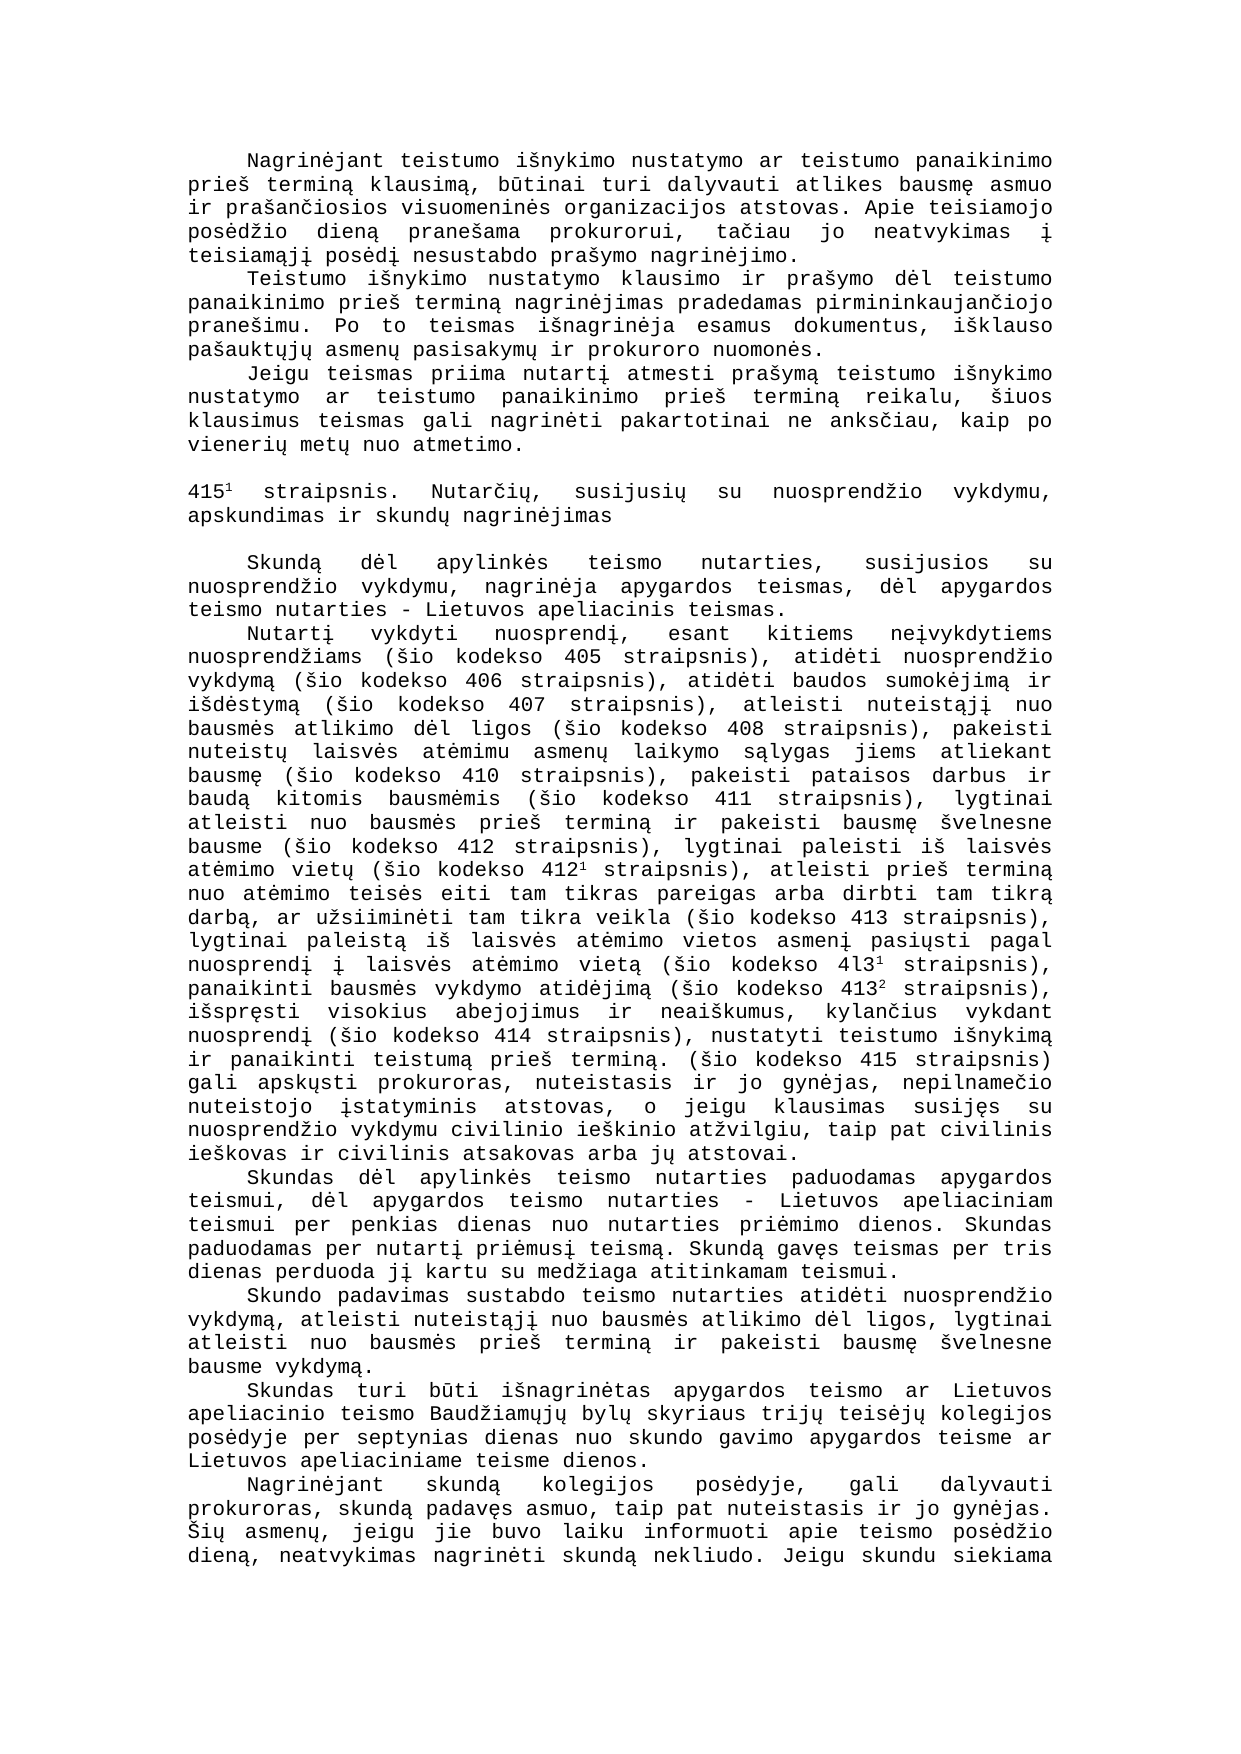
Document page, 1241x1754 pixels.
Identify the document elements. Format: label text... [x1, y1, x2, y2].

text Skundas dėl apylinkės teismo nutarties paduodamas apygardos teismui, dėl apygardos teismo nutarties - Lietuvos apeliaciniam teismui per penkias dienas nuo nutarties priėmimo dienos. Skundas paduodamas per nutartį priėmusį teismą. Skundą gavęs teismas per tris dienas perduoda jį kartu su medžiaga atitinkamam teismui. [187, 1167, 1053, 1285]
text Nutartį vykdyti nuosprendį, esant kitiems neįvykdytiems nuosprendžiams (šio kodekso 405 straipsnis), atidėti nuosprendžio vykdymą (šio kodekso 406 straipsnis), atidėti baudos sumokėjimą ir išdėstymą (šio kodekso 407 straipsnis), atleisti nuteistąjį nuo bausmės atlikimo dėl ligos (šio kodekso 408 straipsnis), pakeisti nuteistų laisvės atėmimu asmenų laikymo sąlygas jiems atliekant bausmę (šio kodekso 410 straipsnis), pakeisti pataisos darbus ir baudą kitomis bausmėmis (šio kodekso 411 straipsnis), lygtinai atleisti nuo bausmės prieš terminą ir pakeisti bausmę švelnesne bausme (šio kodekso 412 straipsnis), lygtinai paleisti iš laisvės atėmimo vietų (šio kodekso 4121 straipsnis), atleisti prieš terminą nuo atėmimo teisės eiti tam tikras pareigas arba dirbti tam tikrą darbą, ar užsiiminėti tam tikra veikla (šio kodekso 413 straipsnis), lygtinai paleistą iš laisvės atėmimo vietos asmenį pasiųsti pagal nuosprendį į laisvės atėmimo vietą (šio kodekso 4l31 straipsnis), panaikinti bausmės vykdymo atidėjimą (šio kodekso 4132 straipsnis), išspręsti visokius abejojimus ir neaiškumus, kylančius vykdant nuosprendį (šio kodekso 414 straipsnis), nustatyti teistumo išnykimą ir panaikinti teistumą prieš terminą. (šio kodekso 415 straipsnis) gali apskųsti prokuroras, nuteistasis ir jo gynėjas, nepilnamečio nuteistojo įstatyminis atstovas, o jeigu klausimas susijęs su nuosprendžio vykdymu civilinio ieškinio atžvilgiu, taip pat civilinis ieškovas ir civilinis atsakovas arba jų atstovai. [187, 623, 1053, 1167]
text Teistumo išnykimo nustatymo klausimo ir prašymo dėl teistumo panaikinimo prieš terminą nagrinėjimas pradedamas pirmininkaujančiojo pranešimu. Po to teismas išnagrinėja esamus dokumentus, išklauso pašauktųjų asmenų pasisakymų ir prokuroro nuomonės. [187, 268, 1053, 363]
text Skundą dėl apylinkės teismo nutarties, susijusios su nuosprendžio vykdymu, nagrinėja apygardos teismas, dėl apygardos teismo nutarties - Lietuvos apeliacinis teismas. [187, 552, 1053, 623]
text Nagrinėjant skundą kolegijos posėdyje, gali dalyvauti prokuroras, skundą padavęs asmuo, taip pat nuteistasis ir jo gynėjas. Šių asmenų, jeigu jie buvo laiku informuoti apie teismo posėdžio dieną, neatvykimas nagrinėti skundą nekliudo. Jeigu skundu siekiama [187, 1474, 1053, 1569]
text Skundo padavimas sustabdo teismo nutarties atidėti nuosprendžio vykdymą, atleisti nuteistąjį nuo bausmės atlikimo dėl ligos, lygtinai atleisti nuo bausmės prieš terminą ir pakeisti bausmę švelnesne bausme vykdymą. [187, 1285, 1053, 1379]
text Nagrinėjant teistumo išnykimo nustatymo ar teistumo panaikinimo prieš terminą klausimą, būtinai turi dalyvauti atlikes bausmę asmuo ir prašančiosios visuomeninės organizacijos atstovas. Apie teisiamojo posėdžio dieną pranešama prokurorui, tačiau jo neatvykimas į teisiamąjį posėdį nesustabdo prašymo nagrinėjimo. [187, 150, 1053, 268]
text 4151 straipsnis. Nutarčių, susijusių su nuosprendžio vykdymu, apskundimas ir skundų nagrinėjimas [100, 481, 1053, 528]
text Skundas turi būti išnagrinėtas apygardos teismo ar Lietuvos apeliacinio teismo Baudžiamųjų bylų skyriaus trijų teisėjų kolegijos posėdyje per septynias dienas nuo skundo gavimo apygardos teisme ar Lietuvos apeliaciniame teisme dienos. [187, 1379, 1053, 1474]
text Jeigu teismas priima nutartį atmesti prašymą teistumo išnykimo nustatymo ar teistumo panaikinimo prieš terminą reikalu, šiuos klausimus teismas gali nagrinėti pakartotinai ne anksčiau, kaip po vienerių metų nuo atmetimo. [187, 363, 1053, 457]
